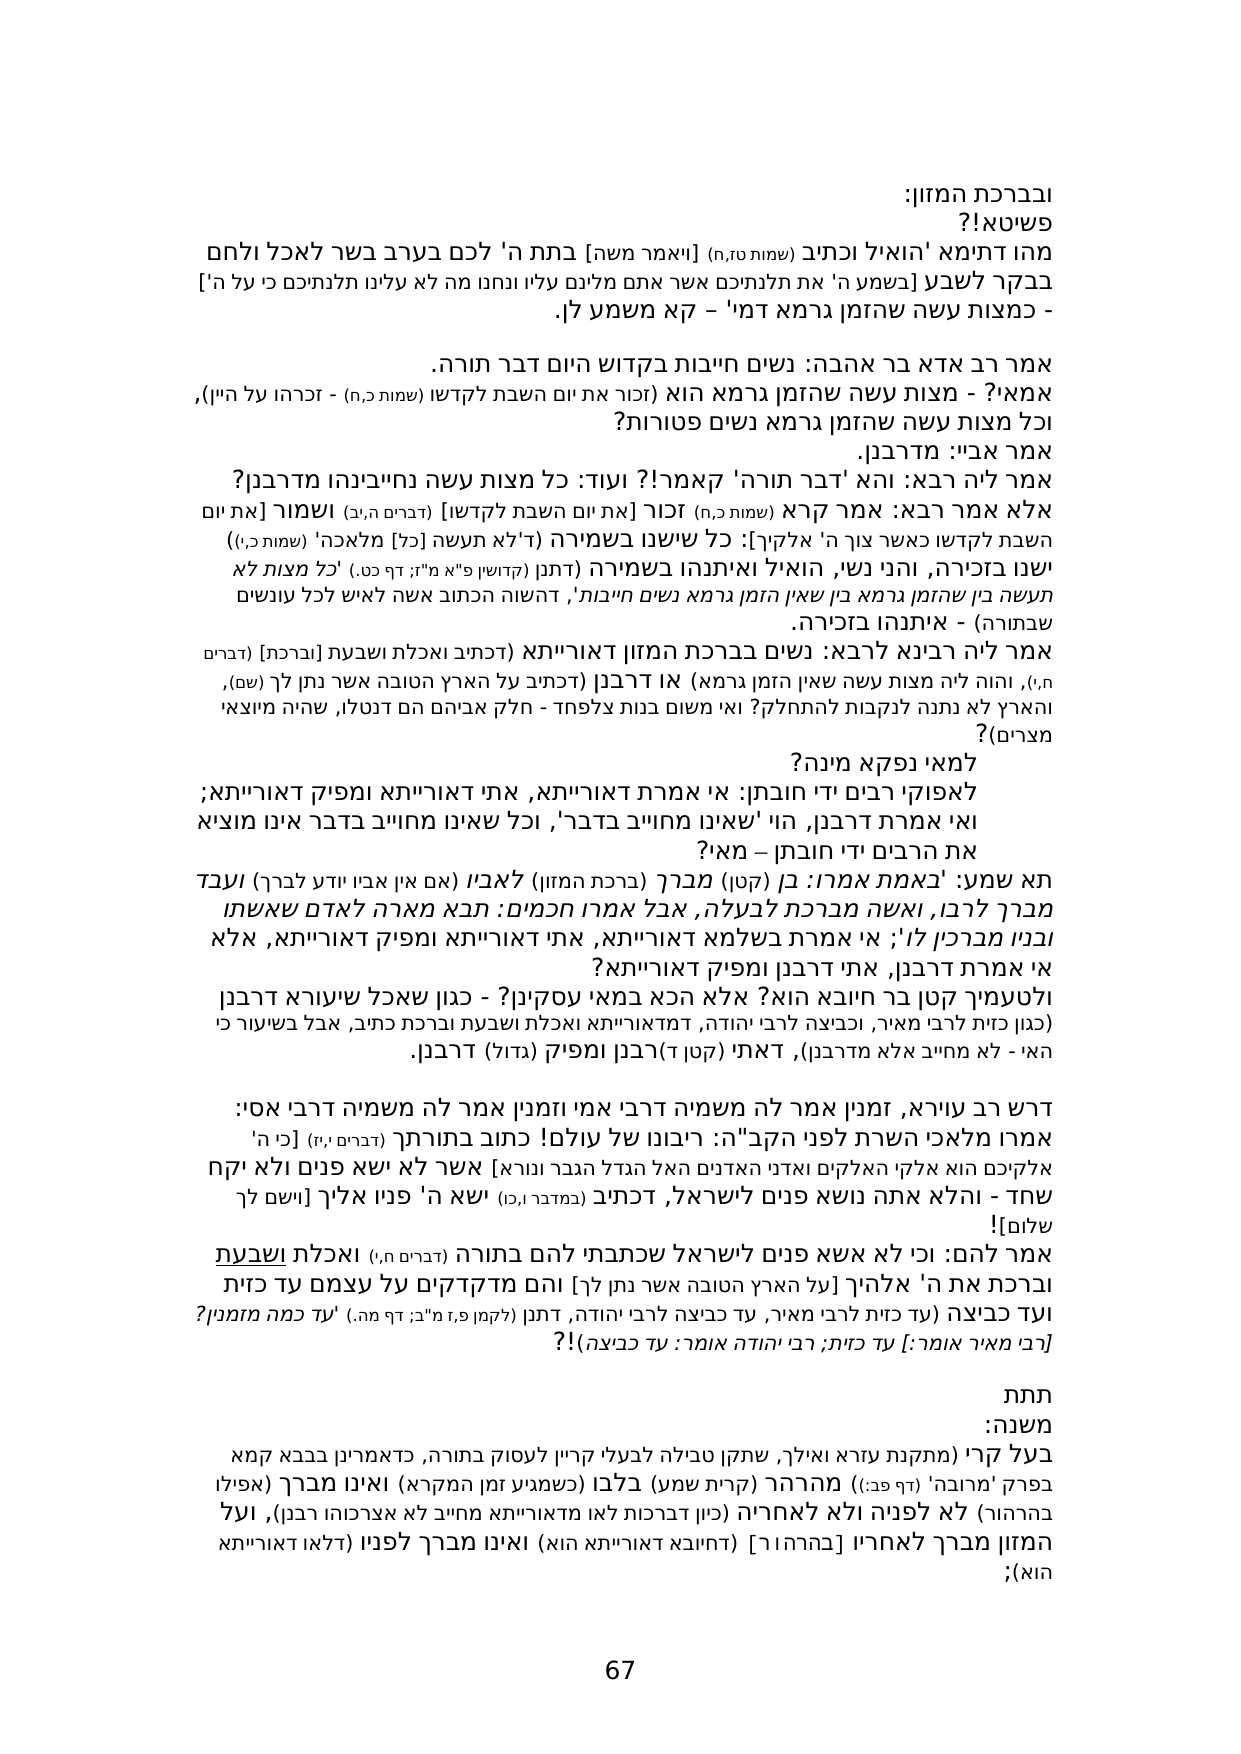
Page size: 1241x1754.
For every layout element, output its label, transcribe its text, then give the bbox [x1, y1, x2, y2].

text ובברכת המזון: [187, 179, 1053, 208]
text אמר להם: וכי לא אשא פנים לישראל שכתבתי להם בתורה (דברים ח,י) ואכלת ושבעת וברכת את ה' אלהיך [על הארץ הטובה אשר נתן לך] והם מדקדקים על עצמם עד כזית ועד כביצה (עד כזית לרבי מאיר, עד כביצה לרבי יהודה, דתנן (לקמן פ,ז מ"ב; דף מה.) 'עד כמה מזמנין? [רבי מאיר אומר:] עד כזית; רבי יהודה אומר: עד כביצה)!? [187, 1240, 1053, 1357]
text אמר רב אדא בר אהבה: נשים חייבות בקדוש היום דבר תורה. [187, 349, 1053, 378]
text בעל קרי (מתקנת עזרא ואילך, שתקן טבילה לבעלי קריין לעסוק בתורה, כדאמרינן בבבא קמא בפרק 'מרובה' (דף פב:)) מהרהר (קרית שמע) בלבו (כשמגיע זמן המקרא) ואינו מברך (אפילו בהרהור) לא לפניה ולא לאחריה (כיון דברכות לאו מדאורייתא מחייב לא אצרכוהו רבנן), ועל המזון מברך לאחריו [בהרהור] (דחיובא דאורייתא הוא) ואינו מברך לפניו (דלאו דאורייתא הוא); [187, 1439, 1053, 1585]
text אמר ליה רבא: והא 'דבר תורה' קאמר!? ועוד: כל מצות עשה נחייבינהו מדרבנן? [187, 466, 1053, 495]
text דרש רב עוירא, זמנין אמר לה משמיה דרבי אמי וזמנין אמר לה משמיה דרבי אסי: אמרו מלאכי השרת לפני הקב"ה: ריבונו של עולם! כתוב בתורתך (דברים י,יז) [כי ה' אלקיכם הוא אלקי האלקים ואדני האדנים האל הגדל הגבר ונורא] אשר לא ישא פנים ולא יקח שחד - והלא אתה נושא פנים לישראל, דכתיב (במדבר ו,כו) ישא ה' פניו אליך [וישם לך שלום]! [187, 1093, 1053, 1240]
text אמר אביי: מדרבנן. [187, 436, 1053, 466]
text תתת [187, 1381, 1053, 1410]
text ולטעמיך קטן בר חיובא הוא? אלא הכא במאי עסקינן? - כגון שאכל שיעורא דרבנן (כגון כזית לרבי מאיר, וכביצה לרבי יהודה, דמדאורייתא ואכלת ושבעת וברכת כתיב, אבל בשיעור כי האי - לא מחייב אלא מדרבנן), דאתי (קטן ד)רבנן ומפיק (גדול) דרבנן. [187, 982, 1053, 1065]
text תא שמע: 'באמת אמרו: בן (קטן) מברך (ברכת המזון) לאביו (אם אין אביו יודע לברך) ועבד מברך לרבו, ואשה מברכת לבעלה, אבל אמרו חכמים: תבא מארה לאדם שאשתו ובניו מברכין לו'; אי אמרת בשלמא דאורייתא, אתי דאורייתא ומפיק דאורייתא, אלא אי אמרת דרבנן, אתי דרבנן ומפיק דאורייתא? [187, 865, 1053, 982]
text לאפוקי רבים ידי חובתן: אי אמרת דאורייתא, אתי דאורייתא ומפיק דאורייתא; ואי אמרת דרבנן, הוי 'שאינו מחוייב בדבר', וכל שאינו מחוייב בדבר אינו מוציא את הרבים ידי חובתן – מאי? [187, 777, 978, 865]
text משנה: [187, 1410, 1053, 1439]
text אמאי? - מצות עשה שהזמן גרמא הוא (זכור את יום השבת לקדשו (שמות כ,ח) - זכרהו על היין), וכל מצות עשה שהזמן גרמא נשים פטורות? [187, 378, 1053, 436]
text למאי נפקא מינה? [187, 748, 978, 777]
text פשיטא!? [187, 208, 1053, 237]
text אלא אמר רבא: אמר קרא (שמות כ,ח) זכור [את יום השבת לקדשו] (דברים ה,יב) ושמור [את יום השבת לקדשו כאשר צוך ה' אלקיך]: כל שישנו בשמירה (ד'לא תעשה [כל] מלאכה' (שמות כ,י)) ישנו בזכירה, והני נשי, הואיל ואיתנהו בשמירה (דתנן (קדושין פ"א מ"ז; דף כט.) 'כל מצות לא תעשה בין שהזמן גרמא בין שאין הזמן גרמא נשים חייבות', דהשוה הכתוב אשה לאיש לכל עונשים שבתורה) - איתנהו בזכירה. [187, 495, 1053, 636]
text מהו דתימא 'הואיל וכתיב (שמות טז,ח) [ויאמר משה] בתת ה' לכם בערב בשר לאכל ולחם בבקר לשבע [בשמע ה' את תלנתיכם אשר אתם מלינם עליו ונחנו מה לא עלינו תלנתיכם כי על ה'] - כמצות עשה שהזמן גרמא דמי' – קא משמע לן. [187, 237, 1053, 325]
text אמר ליה רבינא לרבא: נשים בברכת המזון דאורייתא (דכתיב ואכלת ושבעת [וברכת] (דברים ח,י), והוה ליה מצות עשה שאין הזמן גרמא) או דרבנן (דכתיב על הארץ הטובה אשר נתן לך (שם), והארץ לא נתנה לנקבות להתחלק? ואי משום בנות צלפחד - חלק אביהם הם דנטלו, שהיה מיוצאי מצרים)? [187, 636, 1053, 748]
